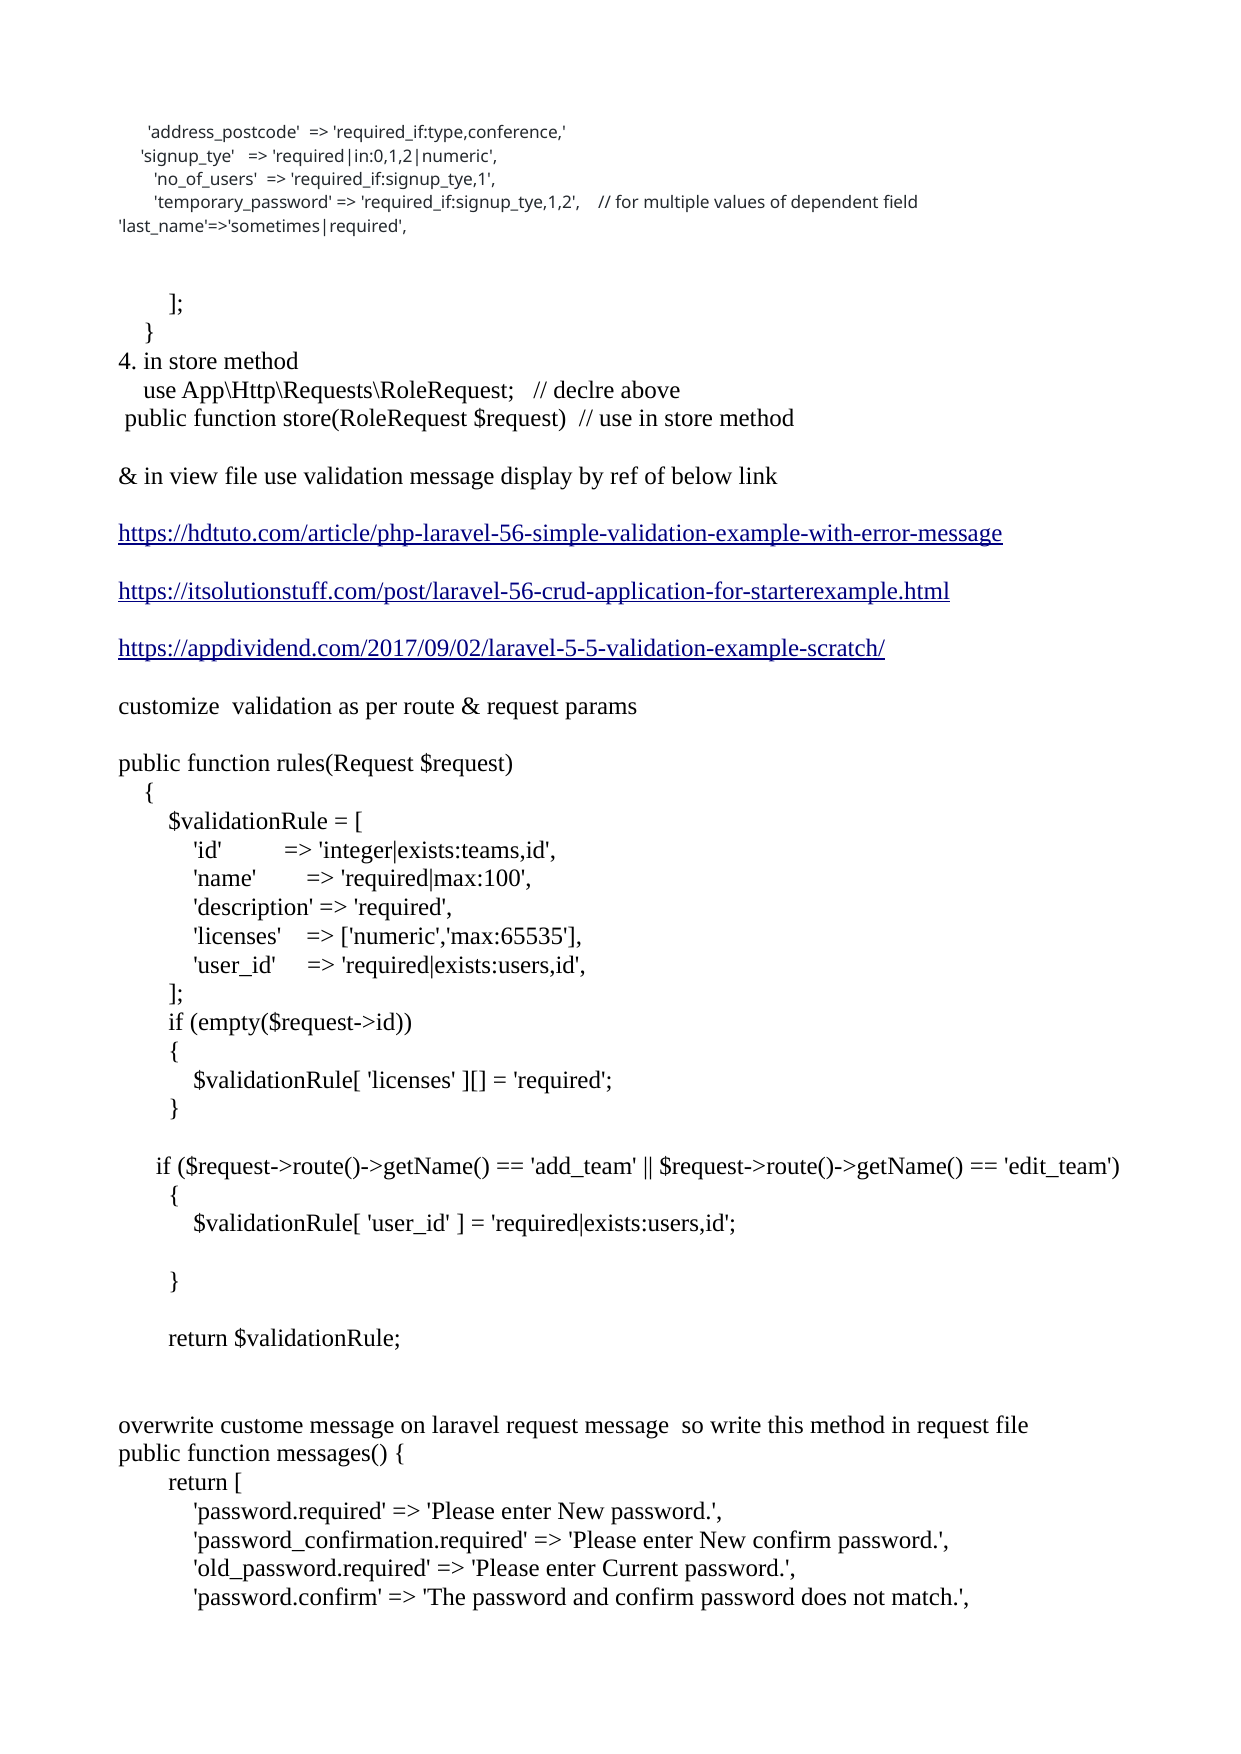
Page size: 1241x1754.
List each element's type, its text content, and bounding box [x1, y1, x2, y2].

text if (empty($request->id)) [118, 1007, 1122, 1036]
text ]; [118, 978, 1122, 1007]
text if ($request->route()->getName() == 'add_team' || $request->route()->getName() == 'edit_team') [118, 1151, 1122, 1180]
text public function store(RoleRequest $request) // use in store method [118, 403, 1122, 432]
text { [118, 1036, 1122, 1065]
text 'name' => 'required|max:100', [118, 863, 1122, 892]
text public function messages() { [118, 1438, 1122, 1467]
text 'licenses' => ['numeric','max:65535'], [118, 921, 1122, 950]
text 'password.required' => 'Please enter New password.', [118, 1496, 1122, 1525]
text 'no_of_users' => 'required_if:signup_tye,1', [118, 167, 1122, 191]
text https://itsolutionstuff.com/post/laravel-56-crud-application-for-starterexample.html [118, 576, 1122, 605]
text 'signup_tye' => 'required|in:0,1,2|numeric', [118, 144, 1122, 167]
text $validationRule[ 'licenses' ][] = 'required'; [118, 1065, 1122, 1093]
text ]; [118, 288, 1122, 317]
text 'temporary_password' => 'required_if:signup_tye,1,2', // for multiple values of dependent field [118, 191, 1122, 214]
text return [ [118, 1467, 1122, 1496]
text 'password_confirmation.required' => 'Please enter New confirm password.', [118, 1525, 1122, 1553]
text 4. in store method [118, 346, 1122, 375]
text 'old_password.required' => 'Please enter Current password.', [118, 1553, 1122, 1582]
text $validationRule = [ [118, 806, 1122, 835]
text return $validationRule; [118, 1323, 1122, 1352]
text & in view file use validation message display by ref of below link [118, 461, 1122, 490]
text 'description' => 'required', [118, 892, 1122, 921]
text public function rules(Request $request) [118, 748, 1122, 777]
text { [118, 1180, 1122, 1208]
text use App\Http\Requests\RoleRequest; // declre above [118, 375, 1122, 403]
text https://hdtuto.com/article/php-laravel-56-simple-validation-example-with-error-message [118, 518, 1122, 547]
text } [118, 1093, 1122, 1122]
text 'password.confirm' => 'The password and confirm password does not match.', [118, 1582, 1122, 1611]
text customize validation as per route & request params [118, 691, 1122, 720]
text https://appdividend.com/2017/09/02/laravel-5-5-validation-example-scratch/ [118, 633, 1122, 662]
text 'id' => 'integer|exists:teams,id', [118, 835, 1122, 863]
text overwrite custome message on laravel request message so write this method in request file [118, 1410, 1122, 1438]
text 'address_postcode' => 'required_if:type,conference,' [118, 118, 1122, 144]
text } [118, 317, 1122, 346]
text $validationRule[ 'user_id' ] = 'required|exists:users,id'; [118, 1208, 1122, 1237]
text 'user_id' => 'required|exists:users,id', [118, 950, 1122, 978]
text { [118, 777, 1122, 806]
text } [118, 1266, 1122, 1295]
text 'last_name'=>'sometimes|required', [118, 214, 1122, 237]
